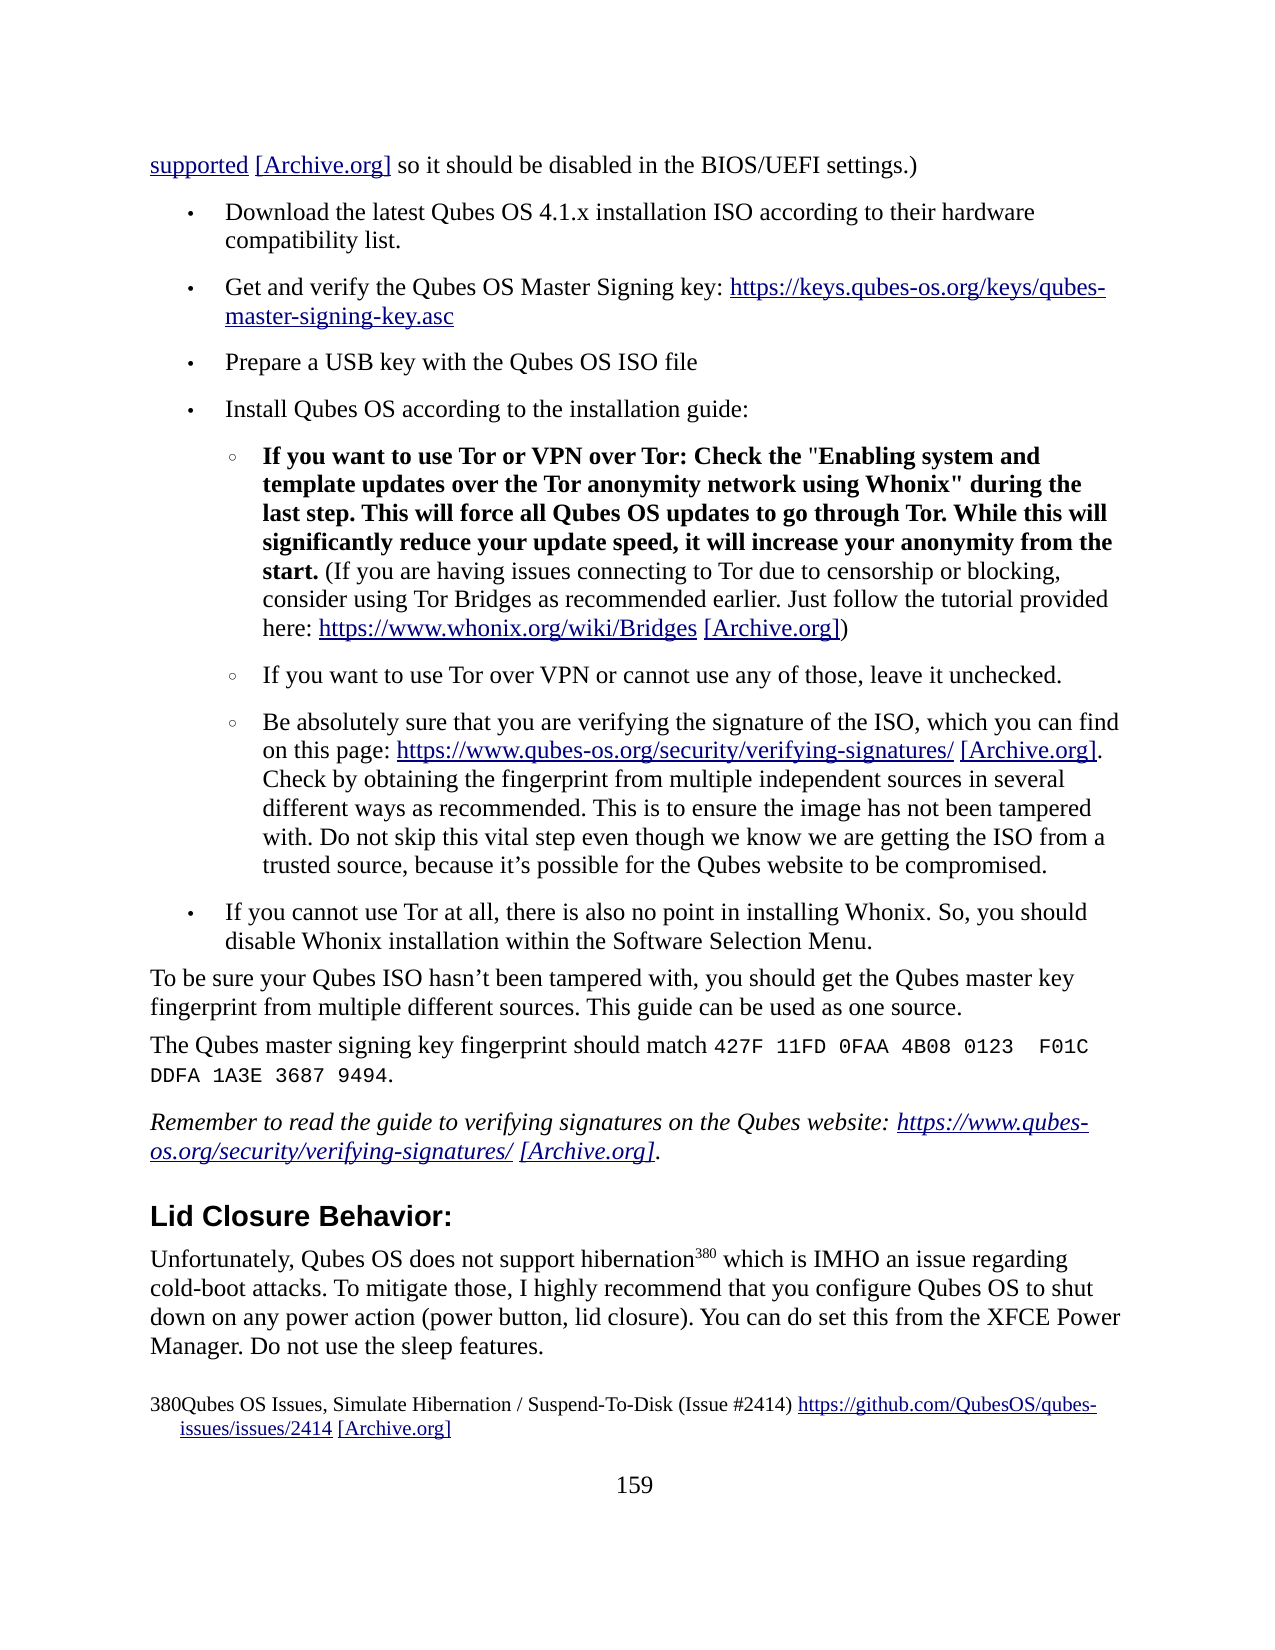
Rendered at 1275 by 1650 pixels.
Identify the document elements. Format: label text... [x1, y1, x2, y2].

list Get and verify the Qubes OS Master Signing key: https://keys.qubes-os.org/keys/qubes-master-signing-key.asc [187, 272, 1125, 329]
text To be sure your Qubes ISO hasn’t been tampered with, you should get the Qubes master key fingerprint from multiple different sources. This guide can be used as one source. [150, 963, 1125, 1021]
text Qubes OS Issues, Simulate Hibernation / Suspend-To-Disk (Issue #2414) https://github.com/QubesOS/qubes-issues/issues/2414 [Archive.org] [150, 1392, 1125, 1440]
text supported [Archive.org] so it should be disabled in the BIOS/UEFI settings.) [150, 150, 1125, 179]
list Prepare a USB key with the Qubes OS ISO file [187, 347, 1125, 376]
list If you want to use Tor or VPN over Tor: Check the "Enabling system and template updates over the Tor anonymity network using Whonix" during the last step. This will force all Qubes OS updates to go through Tor. While this will significantly reduce your update speed, it will increase your anonymity from the start. (If you are having issues connecting to Tor due to censorship or blocking, consider using Tor Bridges as recommended earlier. Just follow the tutorial provided here: https://www.whonix.org/wiki/Bridges [Archive.org]) [225, 441, 1125, 642]
list Be absolutely sure that you are verifying the signature of the ISO, which you can find on this page: https://www.qubes-os.org/security/verifying-signatures/ [Archive.org]. Check by obtaining the fingerprint from multiple independent sources in several different ways as recommended. This is to ensure the image has not been tampered with. Do not skip this vital step even though we know we are getting the ISO from a trusted source, because it’s possible for the Qubes website to be compromised. [225, 707, 1125, 879]
list Download the latest Qubes OS 4.1.x installation ISO according to their hardware compatibility list. [187, 197, 1125, 254]
text The Qubes master signing key fingerprint should match 427F 11FD 0FAA 4B08 0123 F01C DDFA 1A3E 3687 9494. [150, 1030, 1125, 1089]
list Install Qubes OS according to the installation guide: [187, 394, 1125, 423]
subtitle Lid Closure Behavior: [150, 1198, 1125, 1232]
text Remember to read the guide to verifying signatures on the Qubes website: https://www.qubes-os.org/security/verifying-signatures/ [Archive.org]. [150, 1107, 1125, 1164]
text Unfortunately, Qubes OS does not support hibernation which is IMHO an issue regarding cold-boot attacks. To mitigate those, I highly recommend that you configure Qubes OS to shut down on any power action (power button, lid closure). You can do set this from the XFCE Power Manager. Do not use the sleep features. [150, 1244, 1125, 1359]
list If you want to use Tor over VPN or cannot use any of those, leave it unchecked. [225, 660, 1125, 689]
list If you cannot use Tor at all, there is also no point in installing Whonix. So, you should disable Whonix installation within the Software Selection Menu. [187, 897, 1125, 954]
